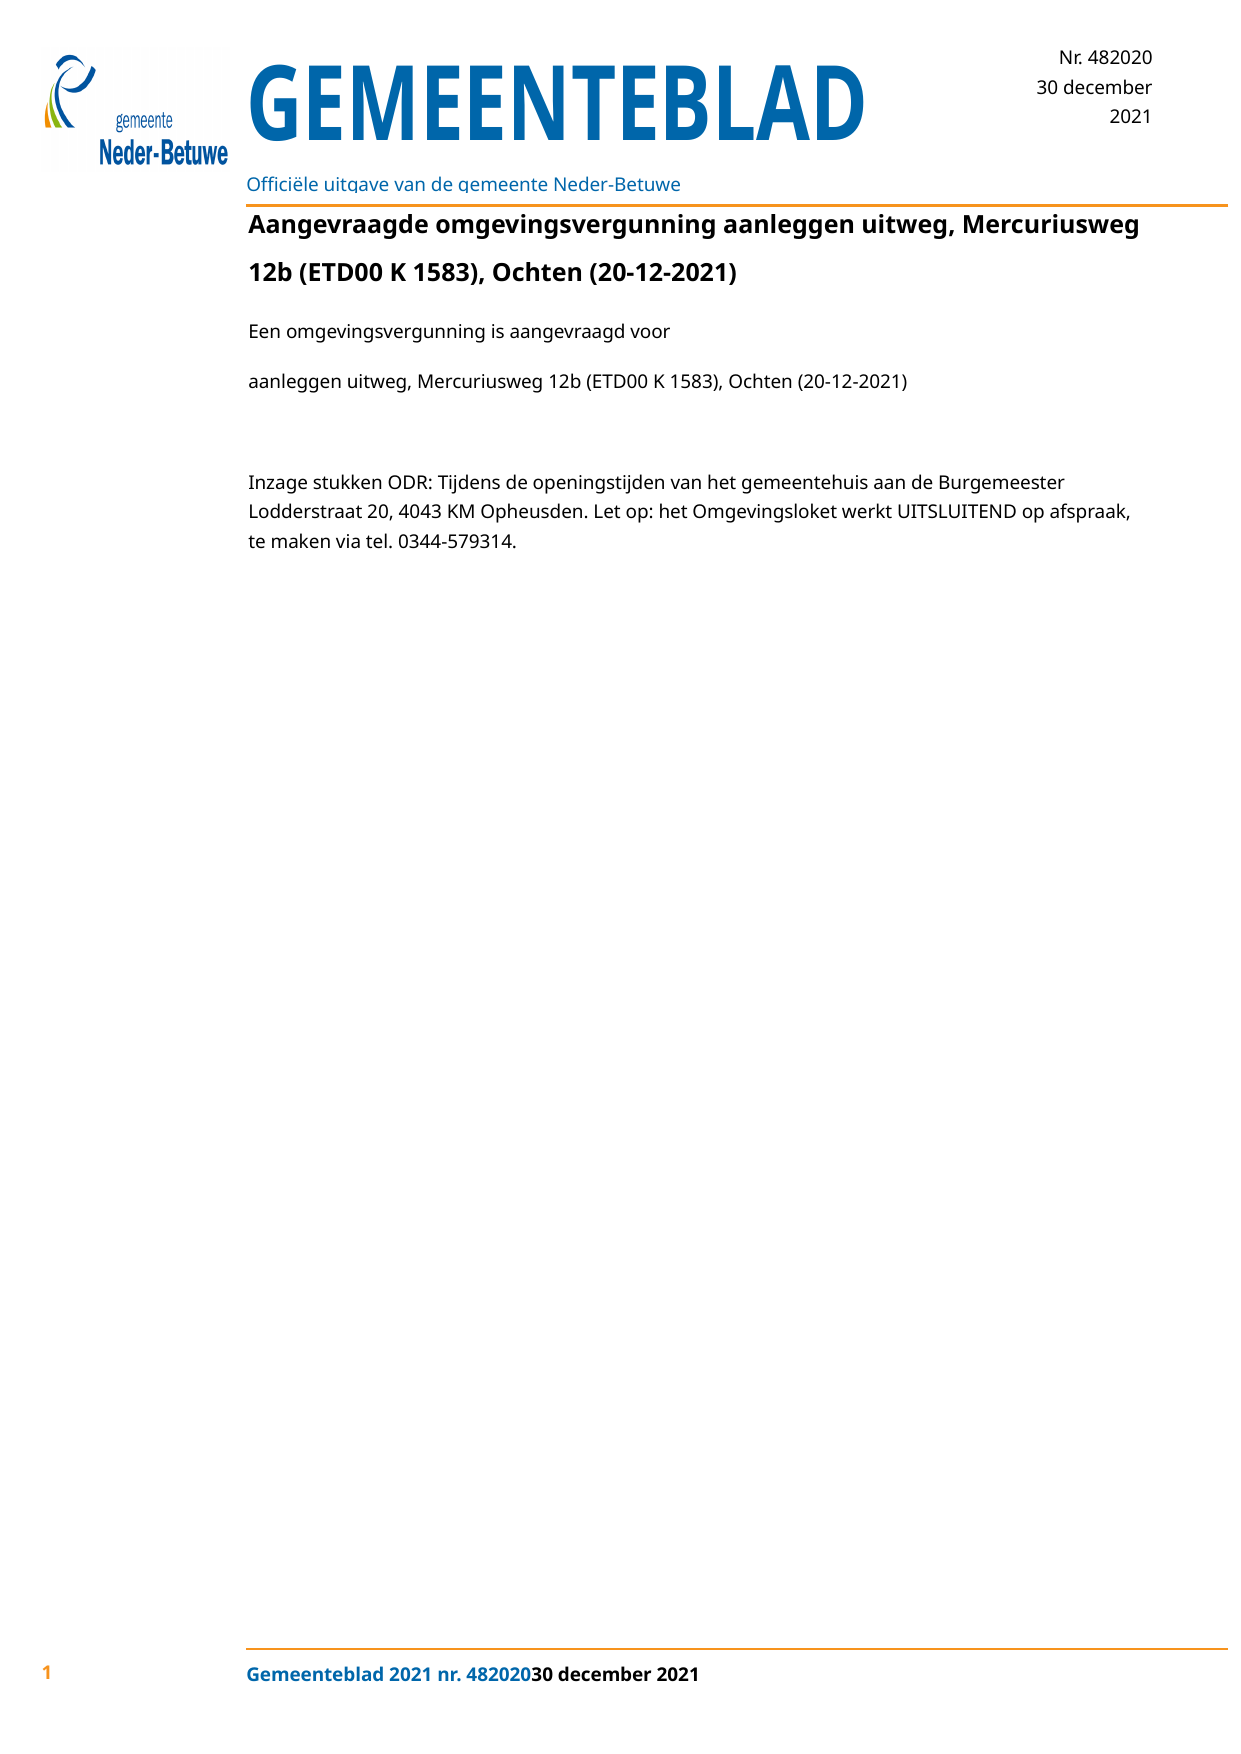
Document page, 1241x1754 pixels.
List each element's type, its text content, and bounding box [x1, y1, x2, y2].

text Inzage stukken ODR: Tijdens de openingstijden van het gemeentehuis aan de Burgemeester Lodderstraat 20, 4043 KM Opheusden. Let op: het Omgevingsloket werkt UITSLUITEND op afspraak, te maken via tel. 0344-579314. [248, 469, 1152, 554]
text Aangevraagde omgevingsvergunning aanleggen uitweg, Mercuriusweg 12b (ETD00 K 1583), Ochten (20-12-2021) [248, 207, 1152, 288]
text aanleggen uitweg, Mercuriusweg 12b (ETD00 K 1583), Ochten (20-12-2021) [248, 368, 1152, 394]
picture [41, 47, 231, 172]
text Een omgevingsvergunning is aangevraagd voor [248, 318, 1152, 344]
